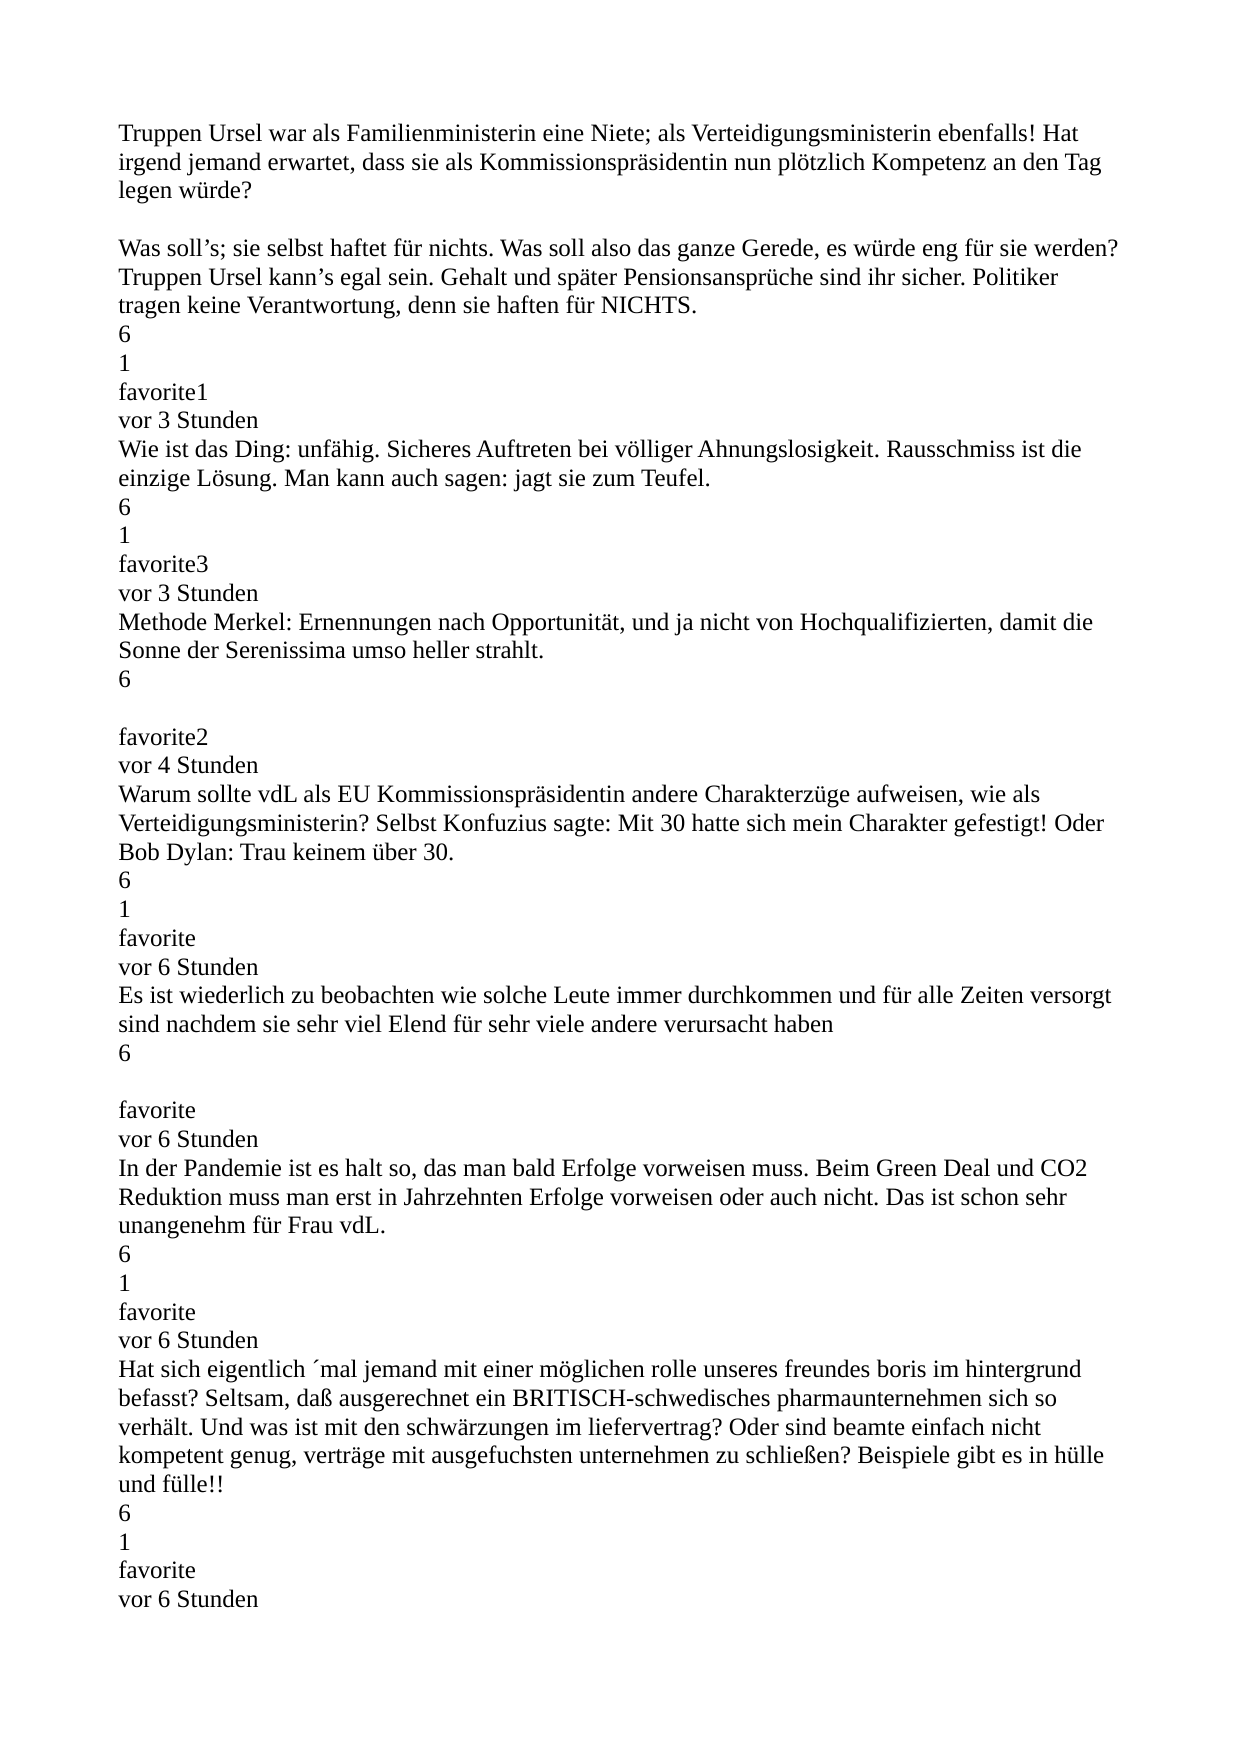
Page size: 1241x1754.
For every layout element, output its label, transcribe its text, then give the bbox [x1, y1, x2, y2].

text favorite [118, 1556, 1122, 1584]
text Methode Merkel: Ernennungen nach Opportunität, und ja nicht von Hochqualifizierten, damit die Sonne der Serenissima umso heller strahlt. [118, 607, 1122, 664]
text favorite3 [118, 549, 1122, 578]
text 6 [118, 319, 1122, 348]
text favorite [118, 1096, 1122, 1124]
text vor 6 Stunden [118, 952, 1122, 981]
text vor 3 Stunden [118, 578, 1122, 607]
text 6 [118, 492, 1122, 521]
text 6 [118, 1498, 1122, 1527]
text 1 [118, 521, 1122, 549]
text Wie ist das Ding: unfähig. Sicheres Auftreten bei völliger Ahnungslosigkeit. Rausschmiss ist die einzige Lösung. Man kann auch sagen: jagt sie zum Teufel. [118, 434, 1122, 492]
text 6 [118, 1239, 1122, 1268]
text In der Pandemie ist es halt so, das man bald Erfolge vorweisen muss. Beim Green Deal und CO2 Reduktion muss man erst in Jahrzehnten Erfolge vorweisen oder auch nicht. Das ist schon sehr unangenehm für Frau vdL. [118, 1153, 1122, 1239]
text vor 6 Stunden [118, 1584, 1122, 1613]
text vor 4 Stunden [118, 751, 1122, 779]
text 1 [118, 1268, 1122, 1297]
text Hat sich eigentlich ´mal jemand mit einer möglichen rolle unseres freundes boris im hintergrund befasst? Seltsam, daß ausgerechnet ein BRITISCH-schwedisches pharmaunternehmen sich so verhält. Und was ist mit den schwärzungen im liefervertrag? Oder sind beamte einfach nicht kompetent genug, verträge mit ausgefuchsten unternehmen zu schließen? Beispiele gibt es in hülle und fülle!! [118, 1354, 1122, 1498]
text 6 [118, 866, 1122, 894]
text favorite [118, 923, 1122, 952]
text 6 [118, 664, 1122, 693]
text favorite1 [118, 377, 1122, 406]
text Truppen Ursel war als Familienministerin eine Niete; als Verteidigungsministerin ebenfalls! Hat irgend jemand erwartet, dass sie als Kommissionspräsidentin nun plötzlich Kompetenz an den Tag legen würde? [118, 118, 1122, 204]
text vor 6 Stunden [118, 1326, 1122, 1354]
text vor 6 Stunden [118, 1124, 1122, 1153]
text vor 3 Stunden [118, 406, 1122, 434]
text Was soll’s; sie selbst haftet für nichts. Was soll also das ganze Gerede, es würde eng für sie werden? Truppen Ursel kann’s egal sein. Gehalt und später Pensionsansprüche sind ihr sicher. Politiker tragen keine Verantwortung, denn sie haften für NICHTS. [118, 233, 1122, 319]
text 6 [118, 1038, 1122, 1067]
text favorite2 [118, 722, 1122, 751]
text Warum sollte vdL als EU Kommissionspräsidentin andere Charakterzüge aufweisen, wie als Verteidigungsministerin? Selbst Konfuzius sagte: Mit 30 hatte sich mein Charakter gefestigt! Oder Bob Dylan: Trau keinem über 30. [118, 779, 1122, 866]
text 1 [118, 348, 1122, 377]
text 1 [118, 894, 1122, 923]
text favorite [118, 1297, 1122, 1326]
text Es ist wiederlich zu beobachten wie solche Leute immer durchkommen und für alle Zeiten versorgt sind nachdem sie sehr viel Elend für sehr viele andere verursacht haben [118, 981, 1122, 1038]
text 1 [118, 1527, 1122, 1556]
